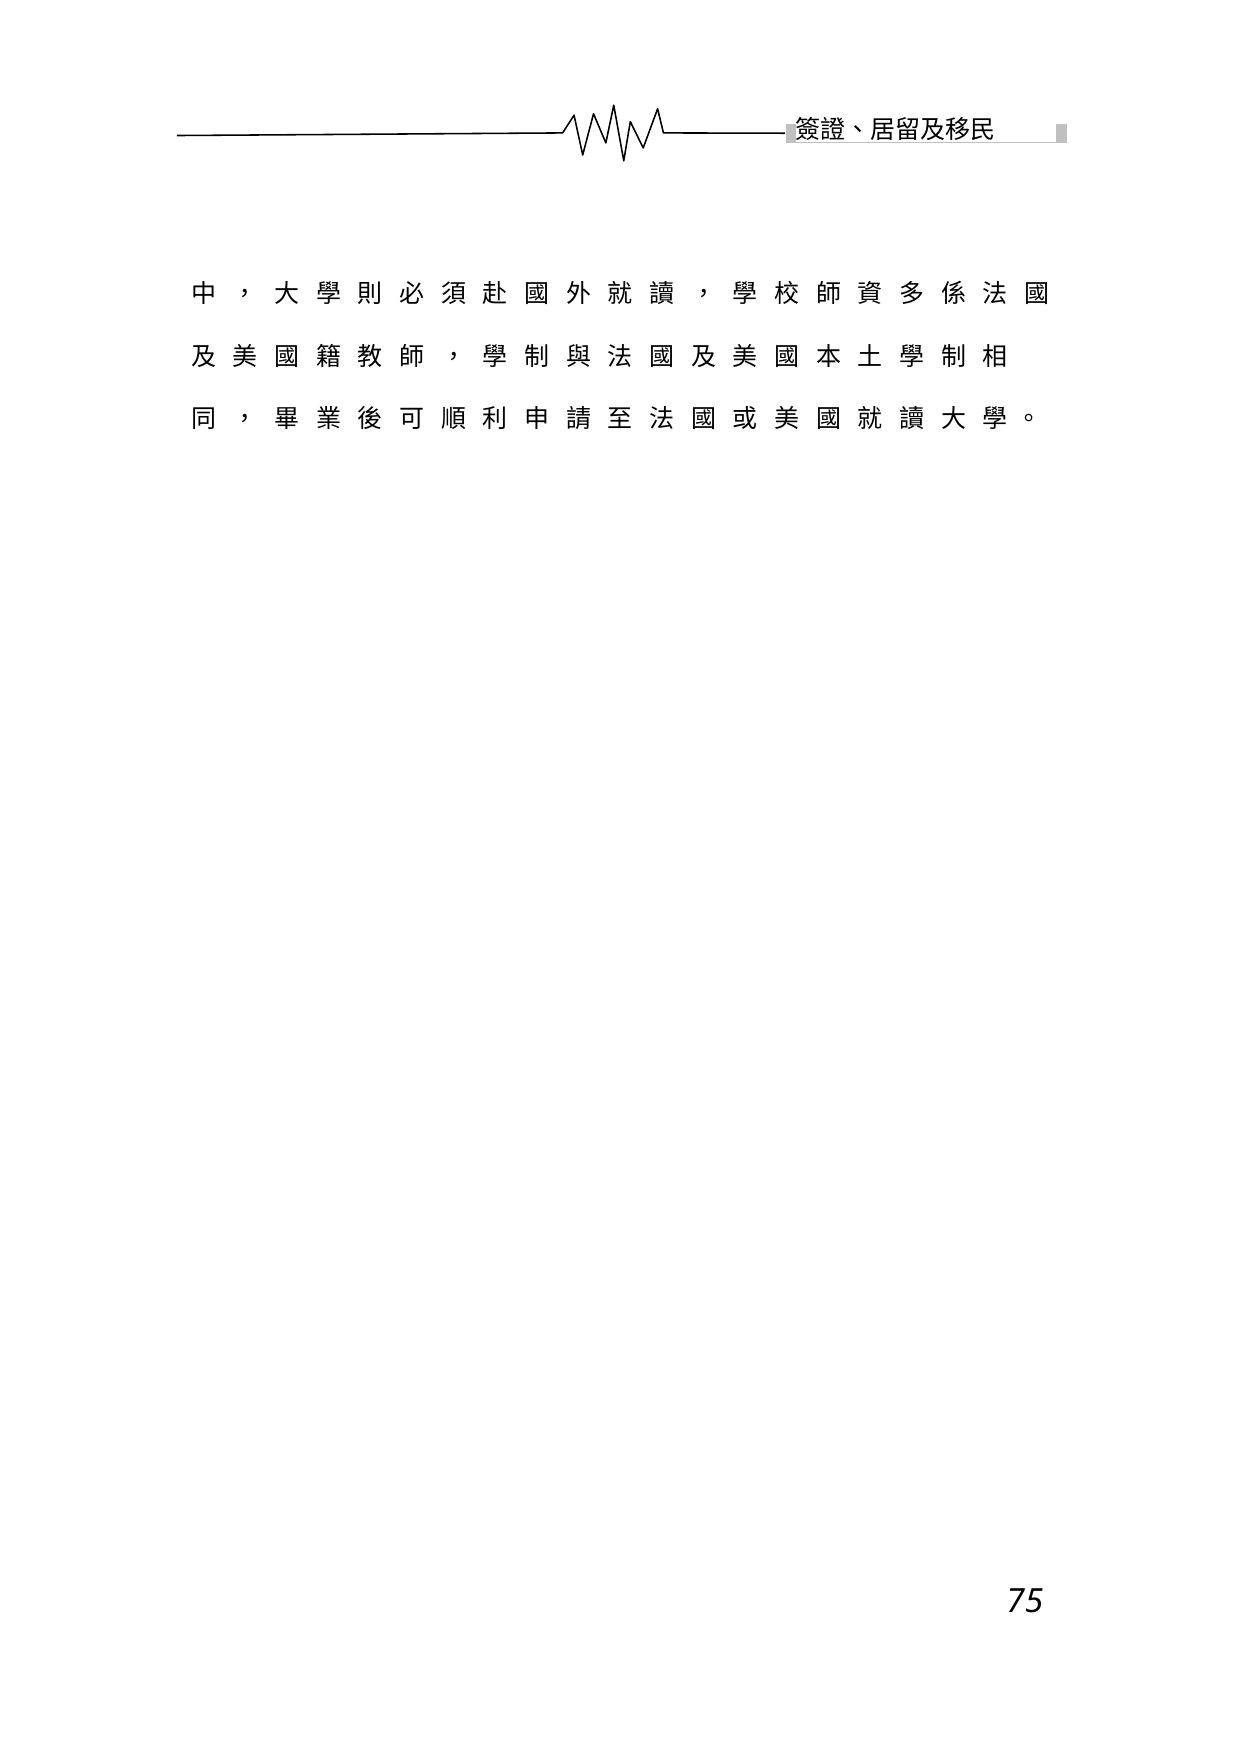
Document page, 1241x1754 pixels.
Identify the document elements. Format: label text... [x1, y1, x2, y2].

text 中，大學則必須赴國外就讀，學校師資多係法國及美國籍教師，學制與法國及美國本土學制相同，畢業後可順利申請至法國或美國就讀大學。 [183, 250, 1058, 438]
